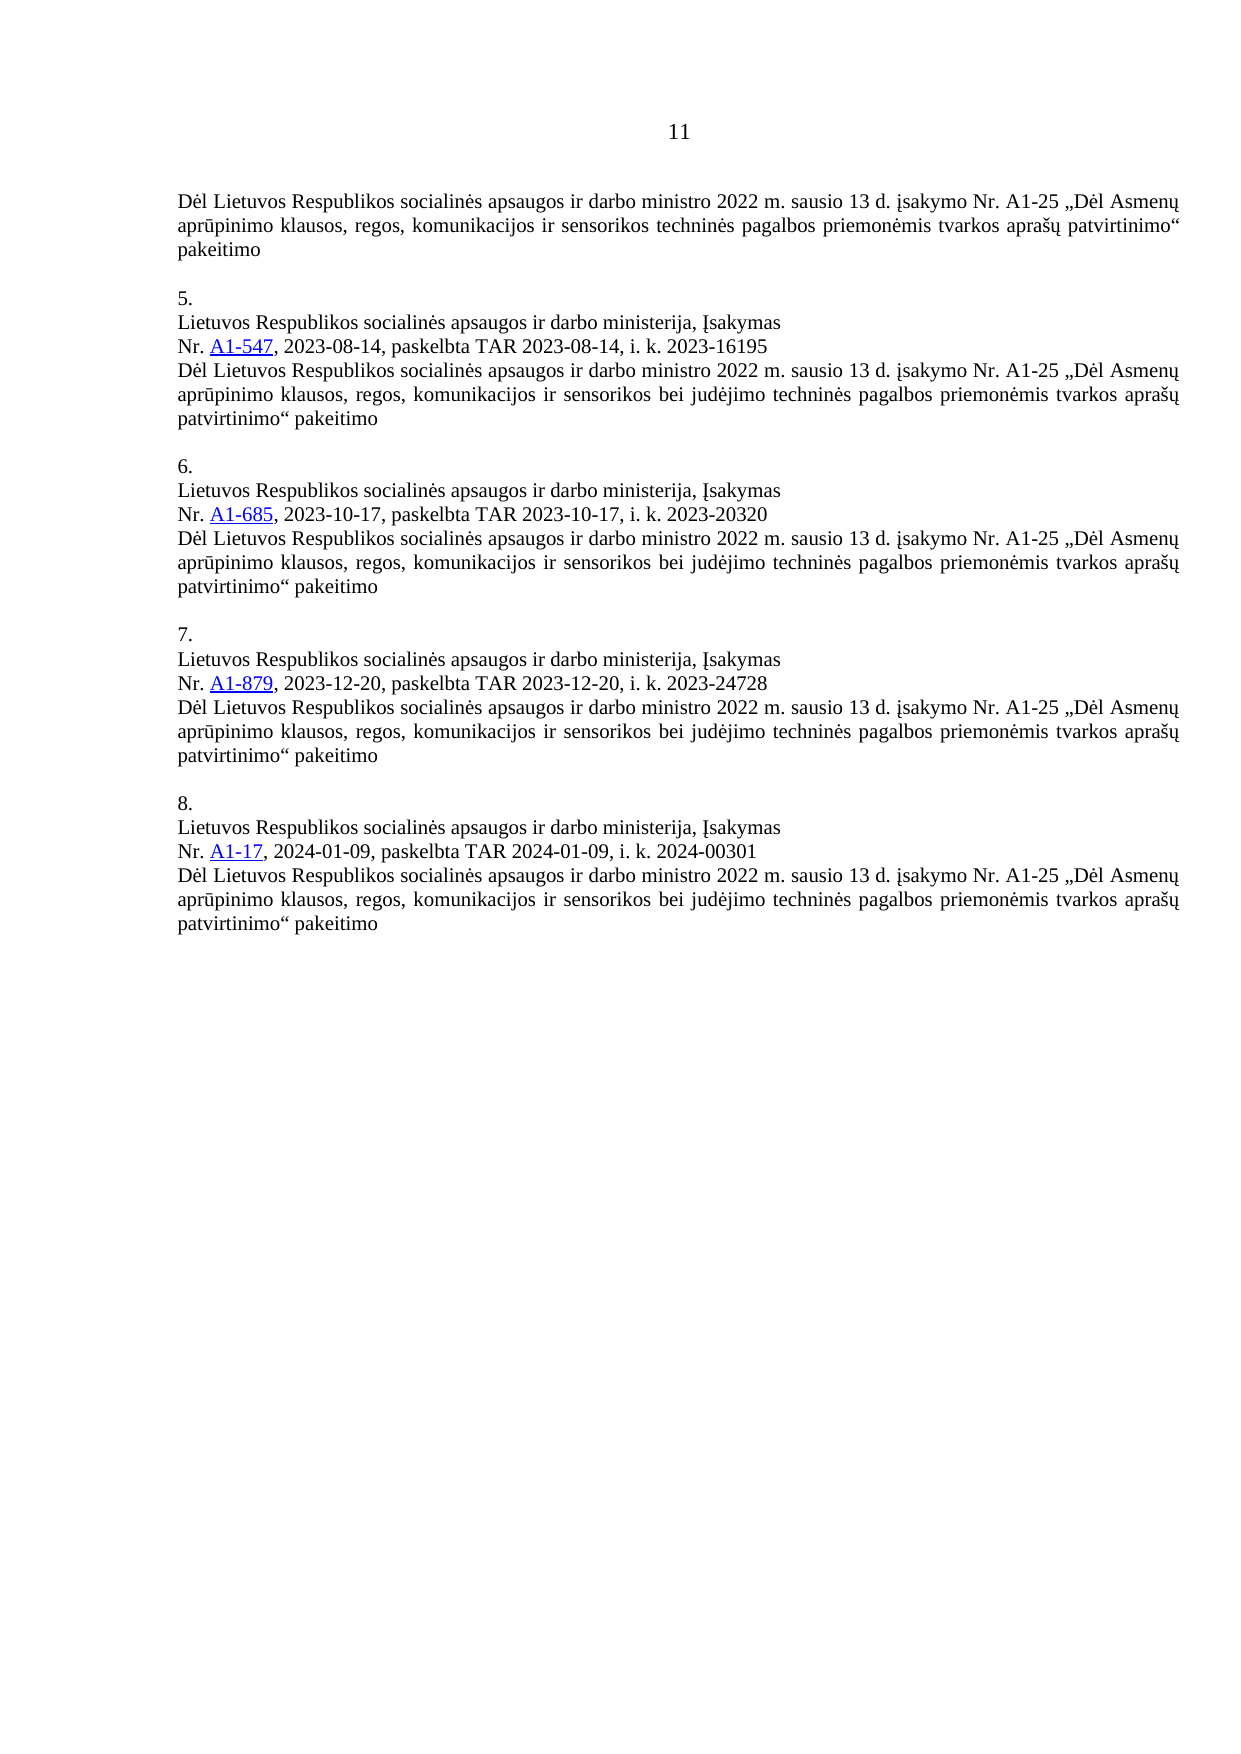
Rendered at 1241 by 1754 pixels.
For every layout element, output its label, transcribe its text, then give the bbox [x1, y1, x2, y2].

text Lietuvos Respublikos socialinės apsaugos ir darbo ministerija, Įsakymas [177, 646, 1181, 671]
text Nr. A1-879, 2023-12-20, paskelbta TAR 2023-12-20, i. k. 2023-24728 [177, 671, 1181, 694]
text Nr. A1-685, 2023-10-17, paskelbta TAR 2023-10-17, i. k. 2023-20320 [177, 502, 1181, 526]
text 6. [177, 454, 1181, 478]
text Lietuvos Respublikos socialinės apsaugos ir darbo ministerija, Įsakymas [177, 478, 1181, 502]
text 7. [177, 622, 1181, 646]
text 5. [177, 286, 1181, 309]
text Nr. A1-17, 2024-01-09, paskelbta TAR 2024-01-09, i. k. 2024-00301 [177, 839, 1181, 863]
text Lietuvos Respublikos socialinės apsaugos ir darbo ministerija, Įsakymas [177, 815, 1181, 839]
text Dėl Lietuvos Respublikos socialinės apsaugos ir darbo ministro 2022 m. sausio 13 d. įsakymo Nr. A1-25 „Dėl Asmenų aprūpinimo klausos, regos, komunikacijos ir sensorikos bei judėjimo techninės pagalbos priemonėmis tvarkos aprašų patvirtinimo“ pakeitimo [177, 526, 1181, 598]
text Lietuvos Respublikos socialinės apsaugos ir darbo ministerija, Įsakymas [177, 309, 1181, 334]
text Dėl Lietuvos Respublikos socialinės apsaugos ir darbo ministro 2022 m. sausio 13 d. įsakymo Nr. A1-25 „Dėl Asmenų aprūpinimo klausos, regos, komunikacijos ir sensorikos techninės pagalbos priemonėmis tvarkos aprašų patvirtinimo“ pakeitimo [177, 189, 1181, 261]
text Dėl Lietuvos Respublikos socialinės apsaugos ir darbo ministro 2022 m. sausio 13 d. įsakymo Nr. A1-25 „Dėl Asmenų aprūpinimo klausos, regos, komunikacijos ir sensorikos bei judėjimo techninės pagalbos priemonėmis tvarkos aprašų patvirtinimo“ pakeitimo [177, 694, 1181, 767]
text Dėl Lietuvos Respublikos socialinės apsaugos ir darbo ministro 2022 m. sausio 13 d. įsakymo Nr. A1-25 „Dėl Asmenų aprūpinimo klausos, regos, komunikacijos ir sensorikos bei judėjimo techninės pagalbos priemonėmis tvarkos aprašų patvirtinimo“ pakeitimo [177, 863, 1181, 935]
text Nr. A1-547, 2023-08-14, paskelbta TAR 2023-08-14, i. k. 2023-16195 [177, 334, 1181, 358]
text Dėl Lietuvos Respublikos socialinės apsaugos ir darbo ministro 2022 m. sausio 13 d. įsakymo Nr. A1-25 „Dėl Asmenų aprūpinimo klausos, regos, komunikacijos ir sensorikos bei judėjimo techninės pagalbos priemonėmis tvarkos aprašų patvirtinimo“ pakeitimo [177, 358, 1181, 430]
text 8. [177, 791, 1181, 815]
